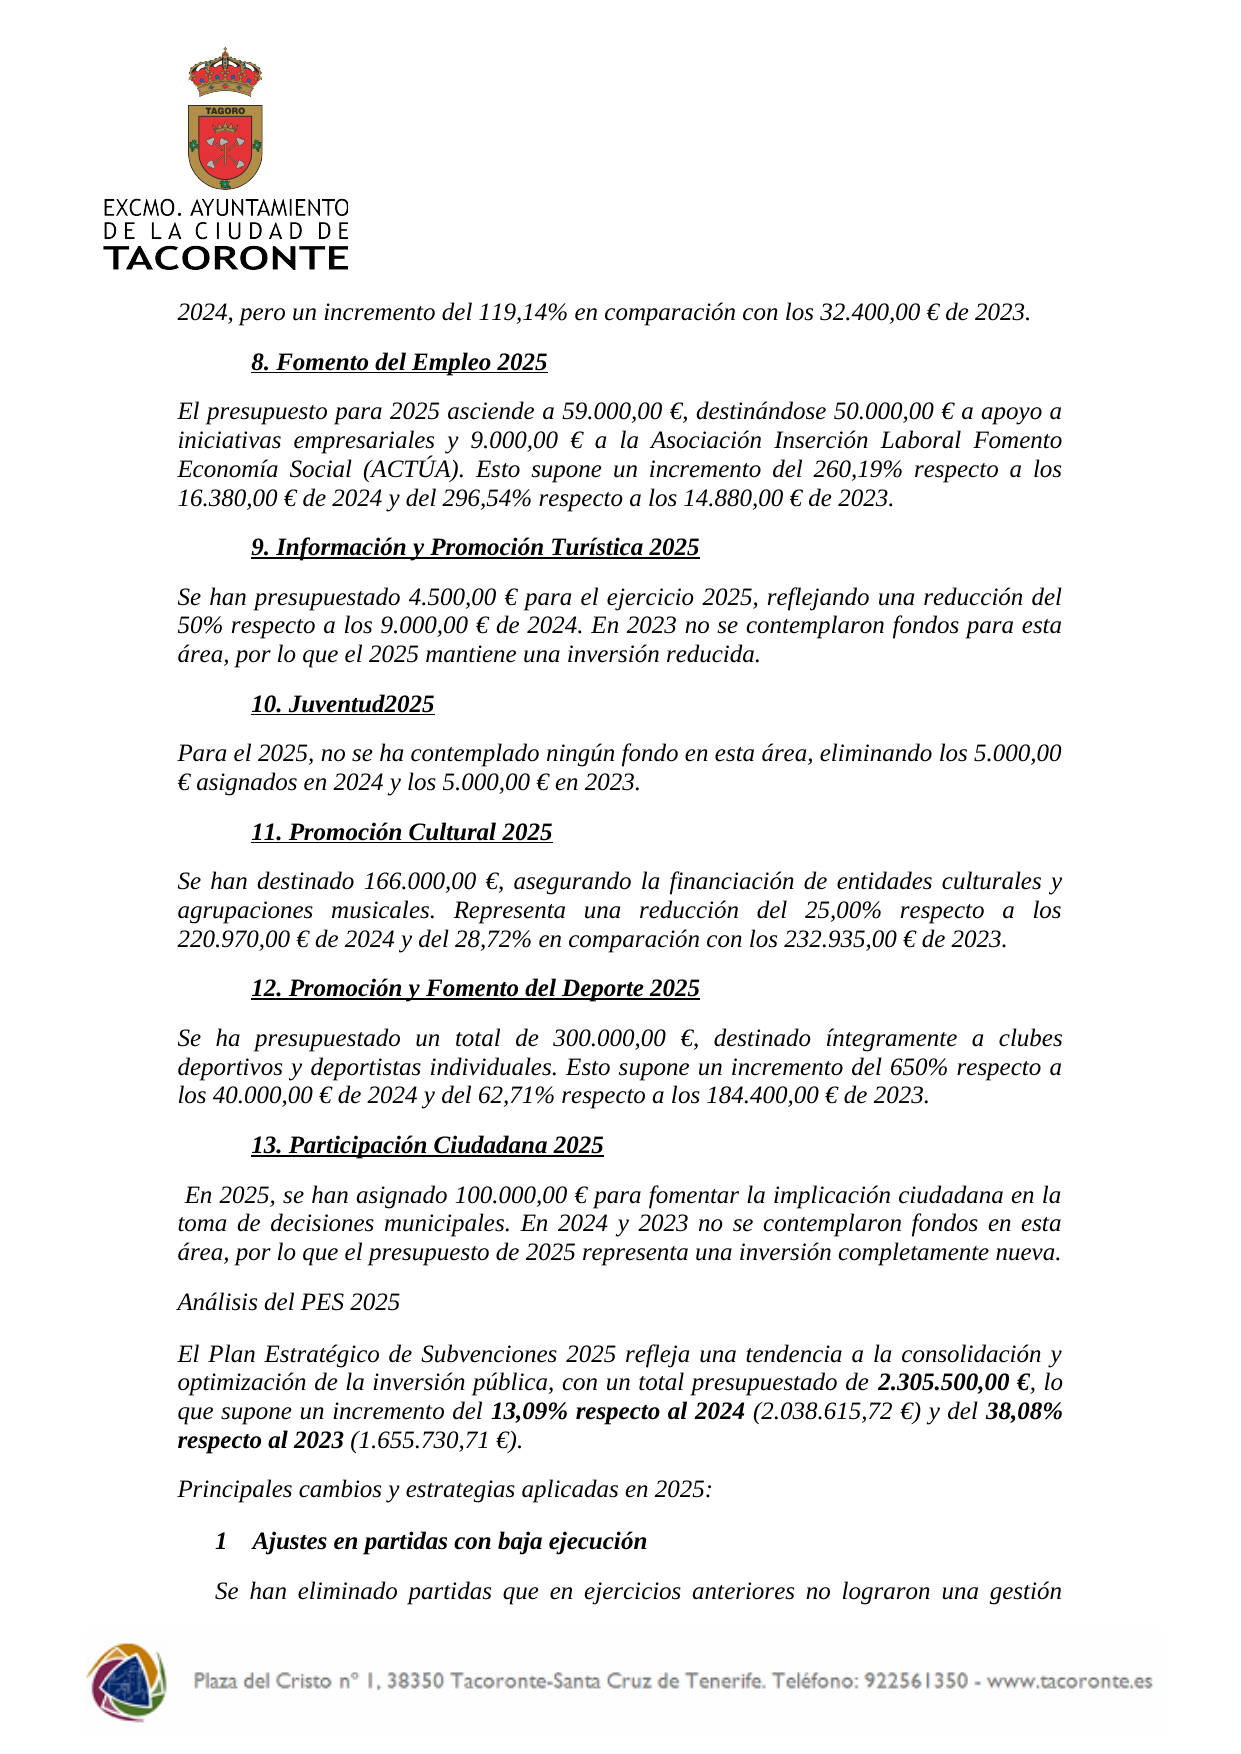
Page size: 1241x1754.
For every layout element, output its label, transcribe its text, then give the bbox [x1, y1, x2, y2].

text Para el 2025, no se ha contemplado ningún fondo en esta área, eliminando los 5.000,00 € asignados en 2024 y los 5.000,00 € en 2023. [177, 738, 1063, 796]
text 10. Juventud2025 [177, 689, 1063, 718]
text 9. Información y Promoción Turística 2025 [177, 532, 1063, 561]
text 11. Promoción Cultural 2025 [177, 817, 1063, 846]
subtitle Principales cambios y estrategias aplicadas en 2025: [177, 1474, 1063, 1503]
text Se han presupuestado 4.500,00 € para el ejercicio 2025, reflejando una reducción del 50% respecto a los 9.000,00 € de 2024. En 2023 no se contemplaron fondos para esta área, por lo que el 2025 mantiene una inversión reducida. [177, 582, 1063, 668]
text 13. Participación Ciudadana 2025 [177, 1130, 1063, 1159]
list Ajustes en partidas con baja ejecución [215, 1526, 1063, 1555]
text Se han destinado 166.000,00 €, asegurando la financiación de entidades culturales y agrupaciones musicales. Representa una reducción del 25,00% respecto a los 220.970,00 € de 2024 y del 28,72% en comparación con los 232.935,00 € de 2023. [177, 866, 1063, 953]
text 8. Fomento del Empleo 2025 [177, 347, 1063, 376]
text El presupuesto para 2025 asciende a 59.000,00 €, destinándose 50.000,00 € a apoyo a iniciativas empresariales y 9.000,00 € a la Asociación Inserción Laboral Fomento Economía Social (ACTÚA). Esto supone un incremento del 260,19% respecto a los 16.380,00 € de 2024 y del 296,54% respecto a los 14.880,00 € de 2023. [177, 396, 1063, 511]
subtitle Análisis del PES 2025 [177, 1287, 1063, 1316]
text En 2025, se han asignado 100.000,00 € para fomentar la implicación ciudadana en la toma de decisiones municipales. En 2024 y 2023 no se contemplaron fondos en esta área, por lo que el presupuesto de 2025 representa una inversión completamente nueva. [177, 1180, 1063, 1266]
text El Plan Estratégico de Subvenciones 2025 refleja una tendencia a la consolidación y optimización de la inversión pública, con un total presupuestado de 2.305.500,00 €, lo que supone un incremento del 13,09% respecto al 2024 (2.038.615,72 €) y del 38,08% respecto al 2023 (1.655.730,71 €). [177, 1339, 1063, 1454]
text 12. Promoción y Fomento del Deporte 2025 [177, 973, 1063, 1002]
text 2024, pero un incremento del 119,14% en comparación con los 32.400,00 € de 2023. [177, 297, 1063, 326]
text Se ha presupuestado un total de 300.000,00 €, destinado íntegramente a clubes deportivos y deportistas individuales. Esto supone un incremento del 650% respecto a los 40.000,00 € de 2024 y del 62,71% respecto a los 184.400,00 € de 2023. [177, 1023, 1063, 1109]
text Se han eliminado partidas que en ejercicios anteriores no lograron una gestión [215, 1576, 1063, 1605]
picture [80, 1630, 1163, 1737]
picture [103, 47, 348, 270]
